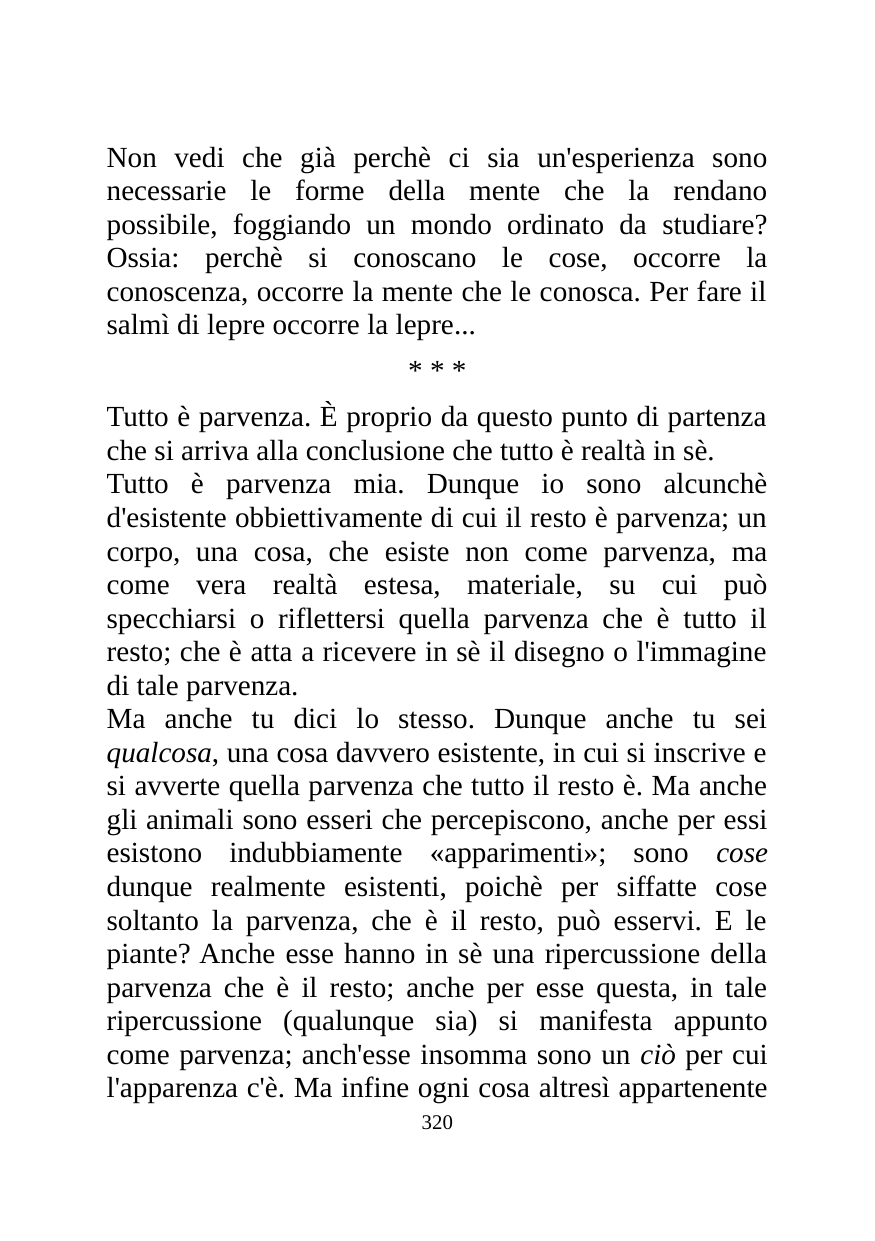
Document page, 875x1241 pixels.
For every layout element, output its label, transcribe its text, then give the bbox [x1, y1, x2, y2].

text Tutto è parvenza. È proprio da questo punto di partenza che si arriva alla conclusione che tutto è realtà in sè. [106, 399, 768, 467]
text Ma anche tu dici lo stesso. Dunque anche tu sei qualcosa, una cosa davvero esistente, in cui si inscrive e si avverte quella parvenza che tutto il resto è. Ma anche gli animali sono esseri che percepiscono, anche per essi esistono indubbiamente «apparimenti»; sono cose dunque realmente esistenti, poichè per siffatte cose soltanto la parvenza, che è il resto, può esservi. E le piante? Anche esse hanno in sè una ripercussione della parvenza che è il resto; anche per esse questa, in tale ripercussione (qualunque sia) si manifesta appunto come parvenza; anch'esse insomma sono un ciò per cui l'apparenza c'è. Ma infine ogni cosa altresì appartenente [106, 701, 768, 1104]
text Non vedi che già perchè ci sia un'esperienza sono necessarie le forme della mente che la rendano possibile, foggiando un mondo ordinato da studiare? Ossia: perchè si conoscano le cose, occorre la conoscenza, occorre la mente che le conosca. Per fare il salmì di lepre occorre la lepre... [106, 140, 768, 341]
text Tutto è parvenza mia. Dunque io sono alcunchè d'esistente obbiettivamente di cui il resto è parvenza; un corpo, una cosa, che esiste non come parvenza, ma come vera realtà estesa, materiale, su cui può specchiarsi o riflettersi quella parvenza che è tutto il resto; che è atta a ricevere in sè il disegno o l'immagine di tale parvenza. [106, 467, 768, 701]
text * * * [106, 353, 768, 387]
